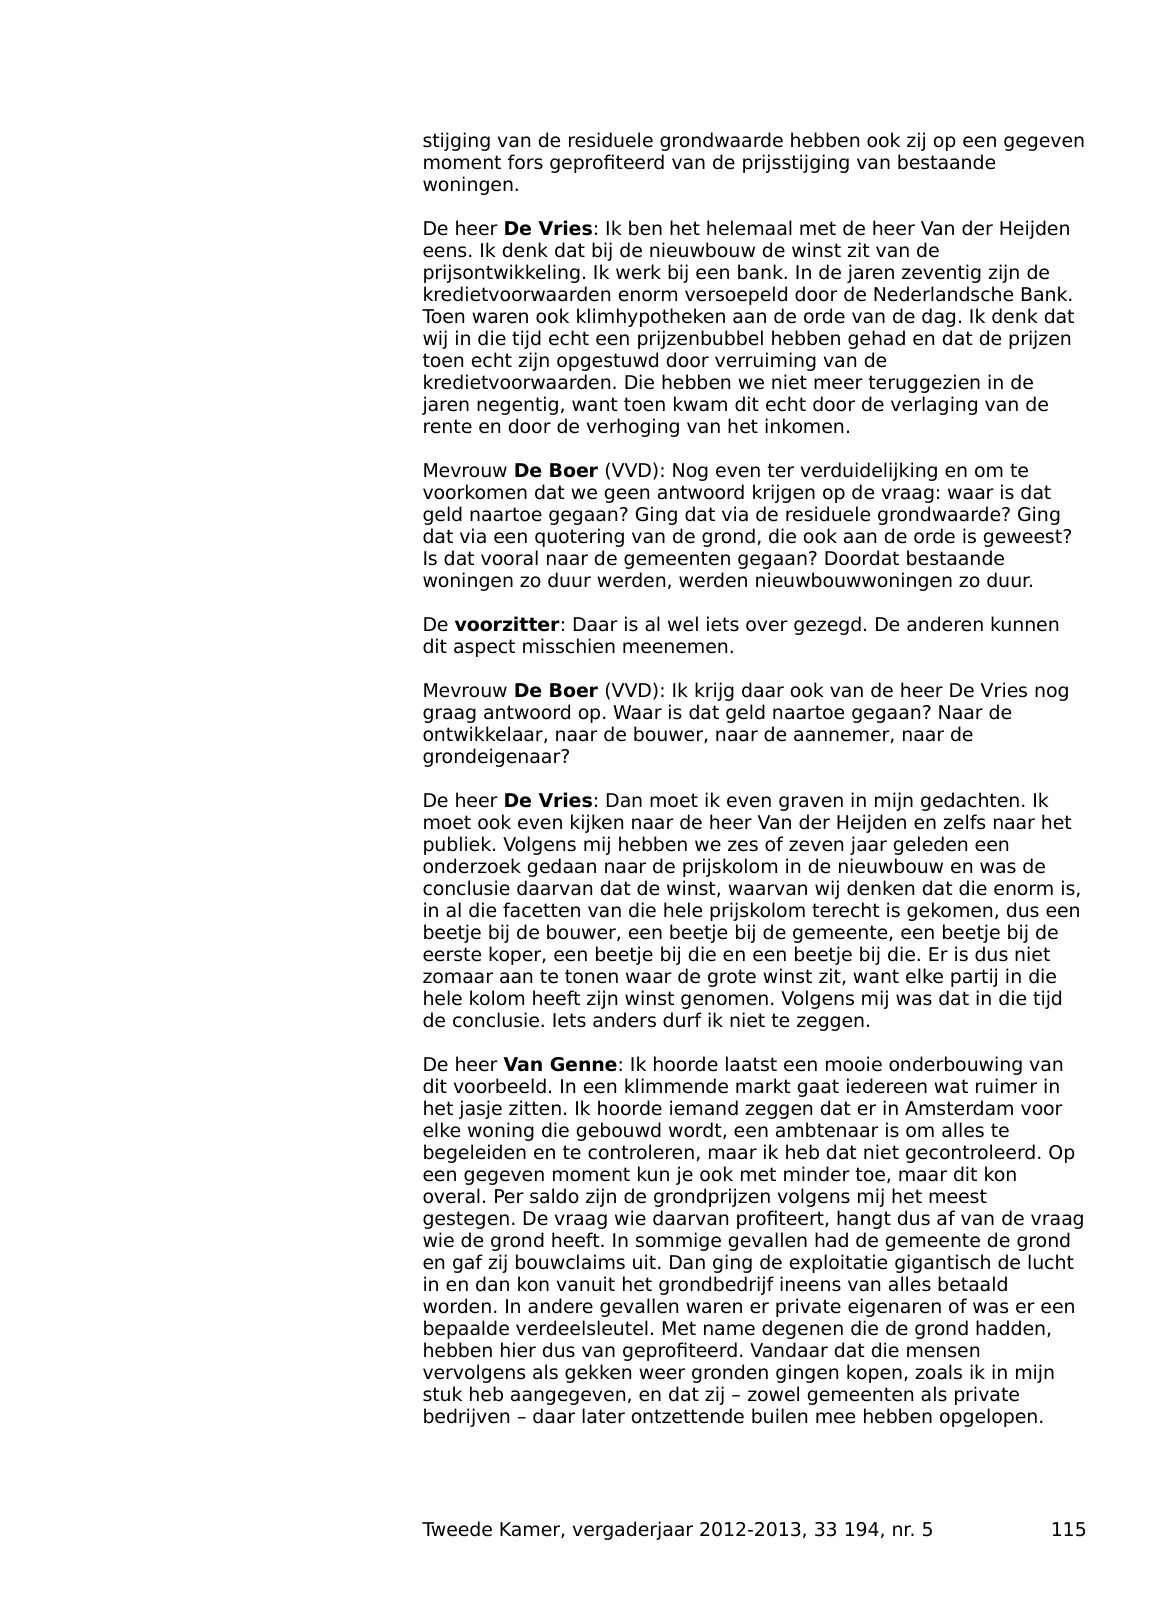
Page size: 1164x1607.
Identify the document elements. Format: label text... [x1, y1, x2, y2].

text Mevrouw De Boer (VVD): Nog even ter verduidelijking en om te voorkomen dat we geen antwoord krijgen op de vraag: waar is dat geld naartoe gegaan? Ging dat via de residuele grondwaarde? Ging dat via een quotering van de grond, die ook aan de orde is geweest? Is dat vooral naar de gemeenten gegaan? Doordat bestaande woningen zo duur werden, werden nieuwbouwwoningen zo duur. [422, 460, 1087, 592]
text De heer De Vries: Dan moet ik even graven in mijn gedachten. Ik moet ook even kijken naar de heer Van der Heijden en zelfs naar het publiek. Volgens mij hebben we zes of zeven jaar geleden een onderzoek gedaan naar de prijskolom in de nieuwbouw en was de conclusie daarvan dat de winst, waarvan wij denken dat die enorm is, in al die facetten van die hele prijskolom terecht is gekomen, dus een beetje bij de bouwer, een beetje bij de gemeente, een beetje bij de eerste koper, een beetje bij die en een beetje bij die. Er is dus niet zomaar aan te tonen waar de grote winst zit, want elke partij in die hele kolom heeft zijn winst genomen. Volgens mij was dat in die tijd de conclusie. Iets anders durf ik niet te zeggen. [422, 790, 1087, 1032]
text De voorzitter: Daar is al wel iets over gezegd. De anderen kunnen dit aspect misschien meenemen. [422, 614, 1087, 658]
text De heer De Vries: Ik ben het helemaal met de heer Van der Heijden eens. Ik denk dat bij de nieuwbouw de winst zit van de prijsontwikkeling. Ik werk bij een bank. In de jaren zeventig zijn de kredietvoorwaarden enorm versoepeld door de Nederlandsche Bank. Toen waren ook klimhypotheken aan de orde van de dag. Ik denk dat wij in die tijd echt een prijzenbubbel hebben gehad en dat de prijzen toen echt zijn opgestuwd door verruiming van de kredietvoorwaarden. Die hebben we niet meer teruggezien in de jaren negentig, want toen kwam dit echt door de verlaging van de rente en door de verhoging van het inkomen. [422, 218, 1087, 438]
text stijging van de residuele grondwaarde hebben ook zij op een gegeven moment fors geprofiteerd van de prijsstijging van bestaande woningen. [422, 130, 1087, 196]
text Mevrouw De Boer (VVD): Ik krijg daar ook van de heer De Vries nog graag antwoord op. Waar is dat geld naartoe gegaan? Naar de ontwikkelaar, naar de bouwer, naar de aannemer, naar de grondeigenaar? [422, 680, 1087, 768]
text De heer Van Genne: Ik hoorde laatst een mooie onderbouwing van dit voorbeeld. In een klimmende markt gaat iedereen wat ruimer in het jasje zitten. Ik hoorde iemand zeggen dat er in Amsterdam voor elke woning die gebouwd wordt, een ambtenaar is om alles te begeleiden en te controleren, maar ik heb dat niet gecontroleerd. Op een gegeven moment kun je ook met minder toe, maar dit kon overal. Per saldo zijn de grondprijzen volgens mij het meest gestegen. De vraag wie daarvan profiteert, hangt dus af van de vraag wie de grond heeft. In sommige gevallen had de gemeente de grond en gaf zij bouwclaims uit. Dan ging de exploitatie gigantisch de lucht in en dan kon vanuit het grondbedrijf ineens van alles betaald worden. In andere gevallen waren er private eigenaren of was er een bepaalde verdeelsleutel. Met name degenen die de grond hadden, hebben hier dus van geprofiteerd. Vandaar dat die mensen vervolgens als gekken weer gronden gingen kopen, zoals ik in mijn stuk heb aangegeven, en dat zij – zowel gemeenten als private bedrijven – daar later ontzettende builen mee hebben opgelopen. [422, 1054, 1087, 1428]
